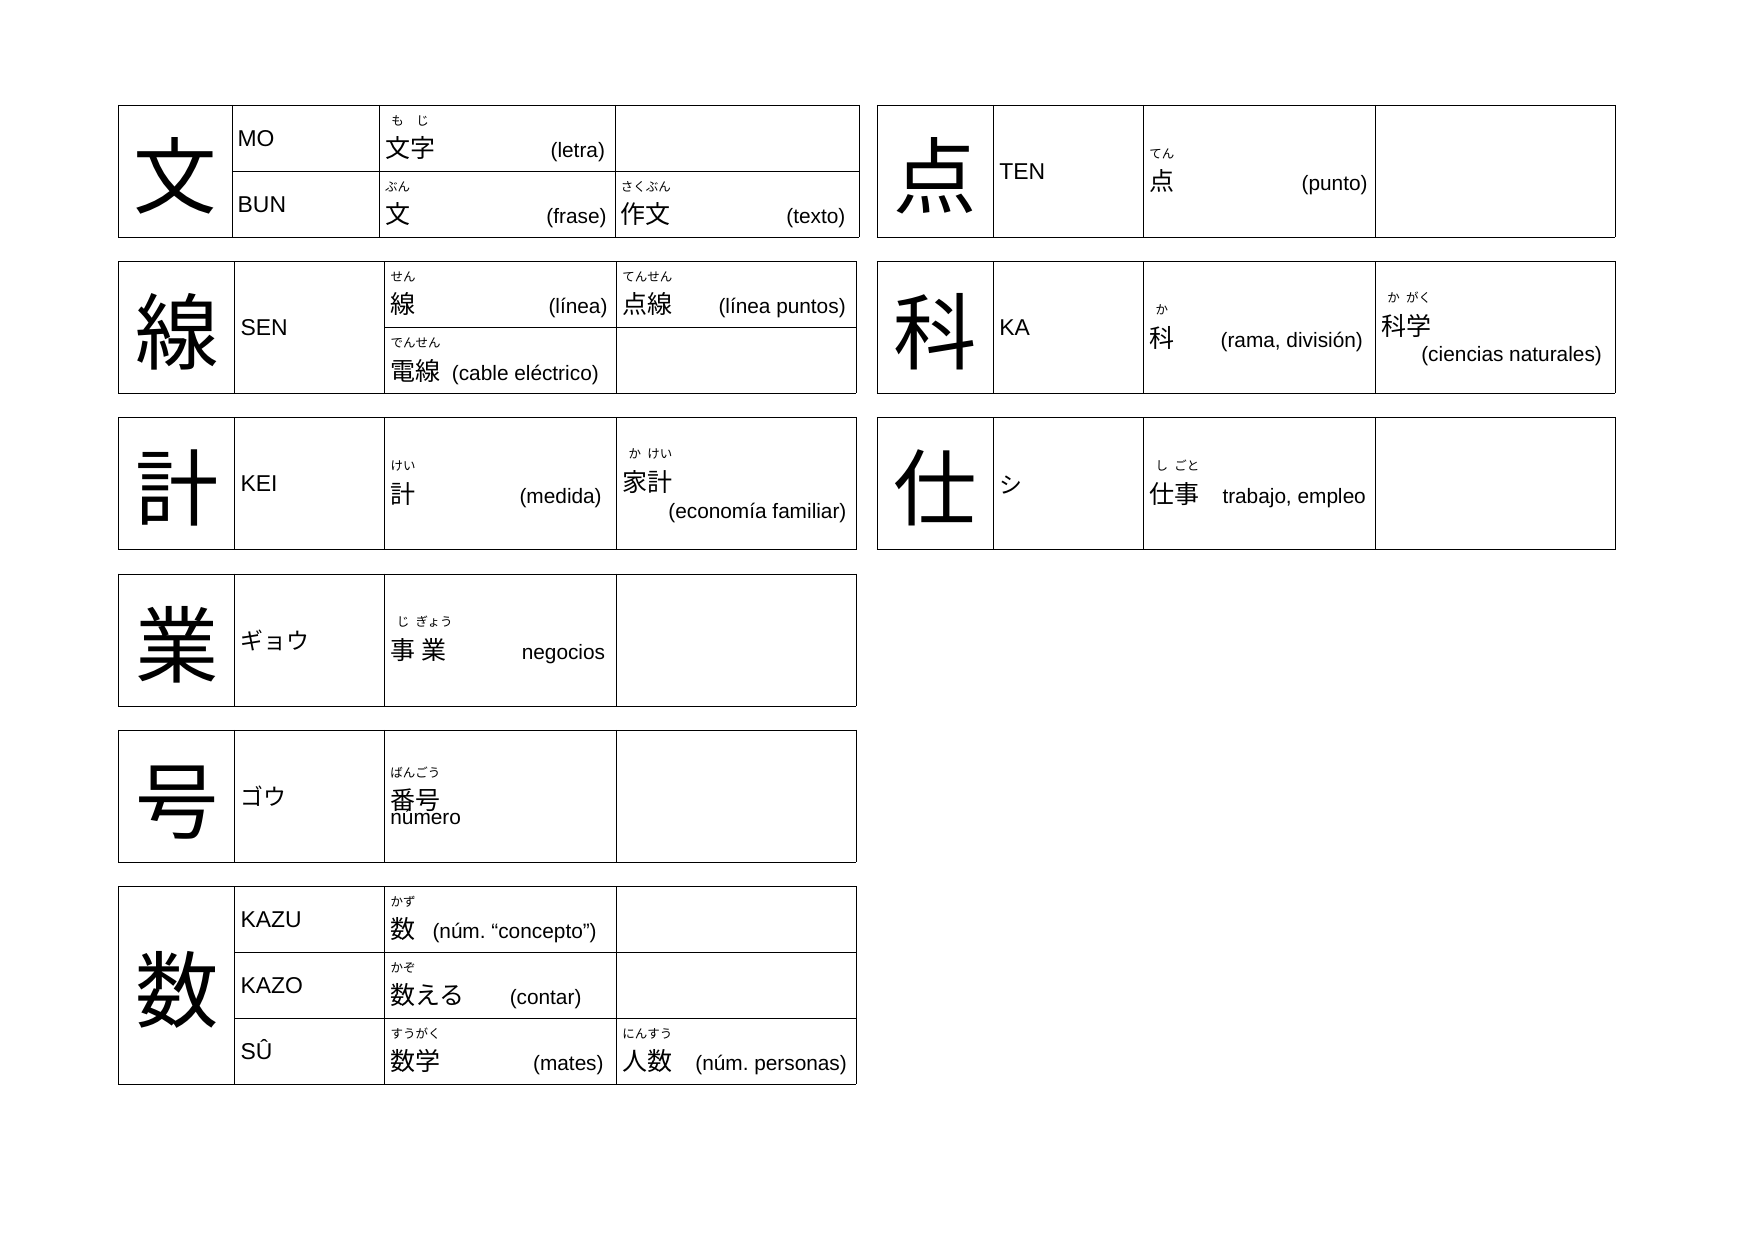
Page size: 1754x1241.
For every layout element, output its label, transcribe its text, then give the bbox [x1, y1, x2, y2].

table_header 事じ業ぎょう negocios [385, 575, 616, 706]
table_header 科 [878, 262, 993, 393]
table_header MO [233, 106, 379, 171]
table_header ゴウ [235, 731, 384, 862]
table_header 番ばん号ごう número [385, 731, 616, 862]
table_header 数 [119, 887, 234, 1084]
table_header KAZU [235, 887, 384, 952]
table_header 号 [119, 731, 234, 862]
table_header 業 [119, 575, 234, 706]
table_header 仕 [878, 418, 993, 549]
table_cell 作さく文ぶん (texto) [616, 172, 859, 237]
table_header 線せん (línea) [385, 262, 616, 327]
table_header TEN [994, 106, 1143, 237]
table_header [616, 106, 859, 171]
table_header 点 [878, 106, 993, 237]
table_header ギョウ [235, 575, 384, 706]
table_header 科か (rama, división) [1144, 262, 1375, 393]
table_header 線 [119, 262, 234, 393]
table_header [1376, 106, 1615, 237]
table_cell 電でん線せん (cable eléctrico) [385, 328, 616, 393]
table_header KEI [235, 418, 384, 549]
table_cell 数かぞえる (contar) [385, 953, 616, 1018]
table_header KA [994, 262, 1143, 393]
table_header 計けい (medida) [385, 418, 616, 549]
table_cell SÛ [235, 1019, 384, 1084]
table_header 科か学がく (ciencias naturales) [1376, 262, 1615, 393]
table_header 点てん (punto) [1144, 106, 1375, 237]
table_header 文 [119, 106, 232, 237]
table_header [617, 887, 856, 952]
table_header [617, 575, 856, 706]
table_cell [617, 328, 856, 393]
table_header 家か計けい (economía familiar) [617, 418, 856, 549]
table_header SEN [235, 262, 384, 393]
table_header [617, 731, 856, 862]
table_cell 文ぶん (frase) [380, 172, 615, 237]
table_header 計 [119, 418, 234, 549]
table_header [1376, 418, 1615, 549]
table_header シ [994, 418, 1143, 549]
table_cell [617, 953, 856, 1018]
table_header 文も字じ (letra) [380, 106, 615, 171]
table_header 数かず (núm. “concepto”) [385, 887, 616, 952]
table_header 点てん線せん (línea puntos) [617, 262, 856, 327]
table_cell 人にん数すう (núm. personas) [617, 1019, 856, 1084]
table_header 仕し事ごと trabajo, empleo [1144, 418, 1375, 549]
table_cell 数すう学がく (mates) [385, 1019, 616, 1084]
table_cell KAZO [235, 953, 384, 1018]
table_cell BUN [233, 172, 379, 237]
